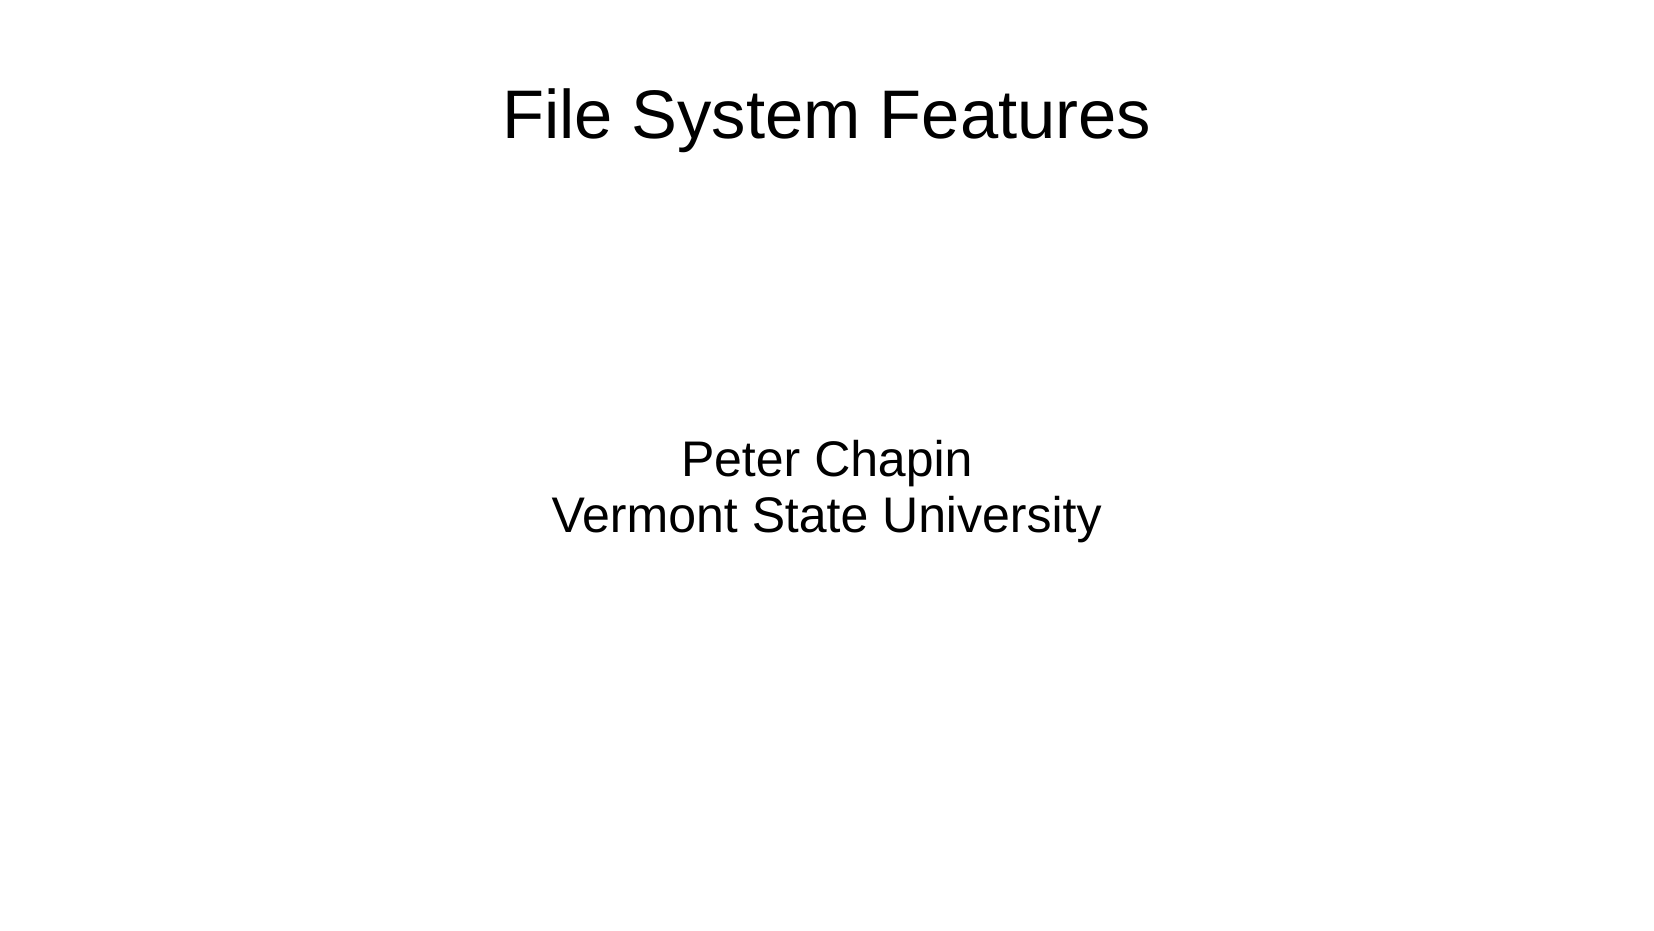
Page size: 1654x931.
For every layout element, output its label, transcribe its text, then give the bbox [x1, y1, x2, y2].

title File System Features [82, 37, 1571, 193]
subtitle Peter Chapin Vermont State University [82, 217, 1571, 758]
